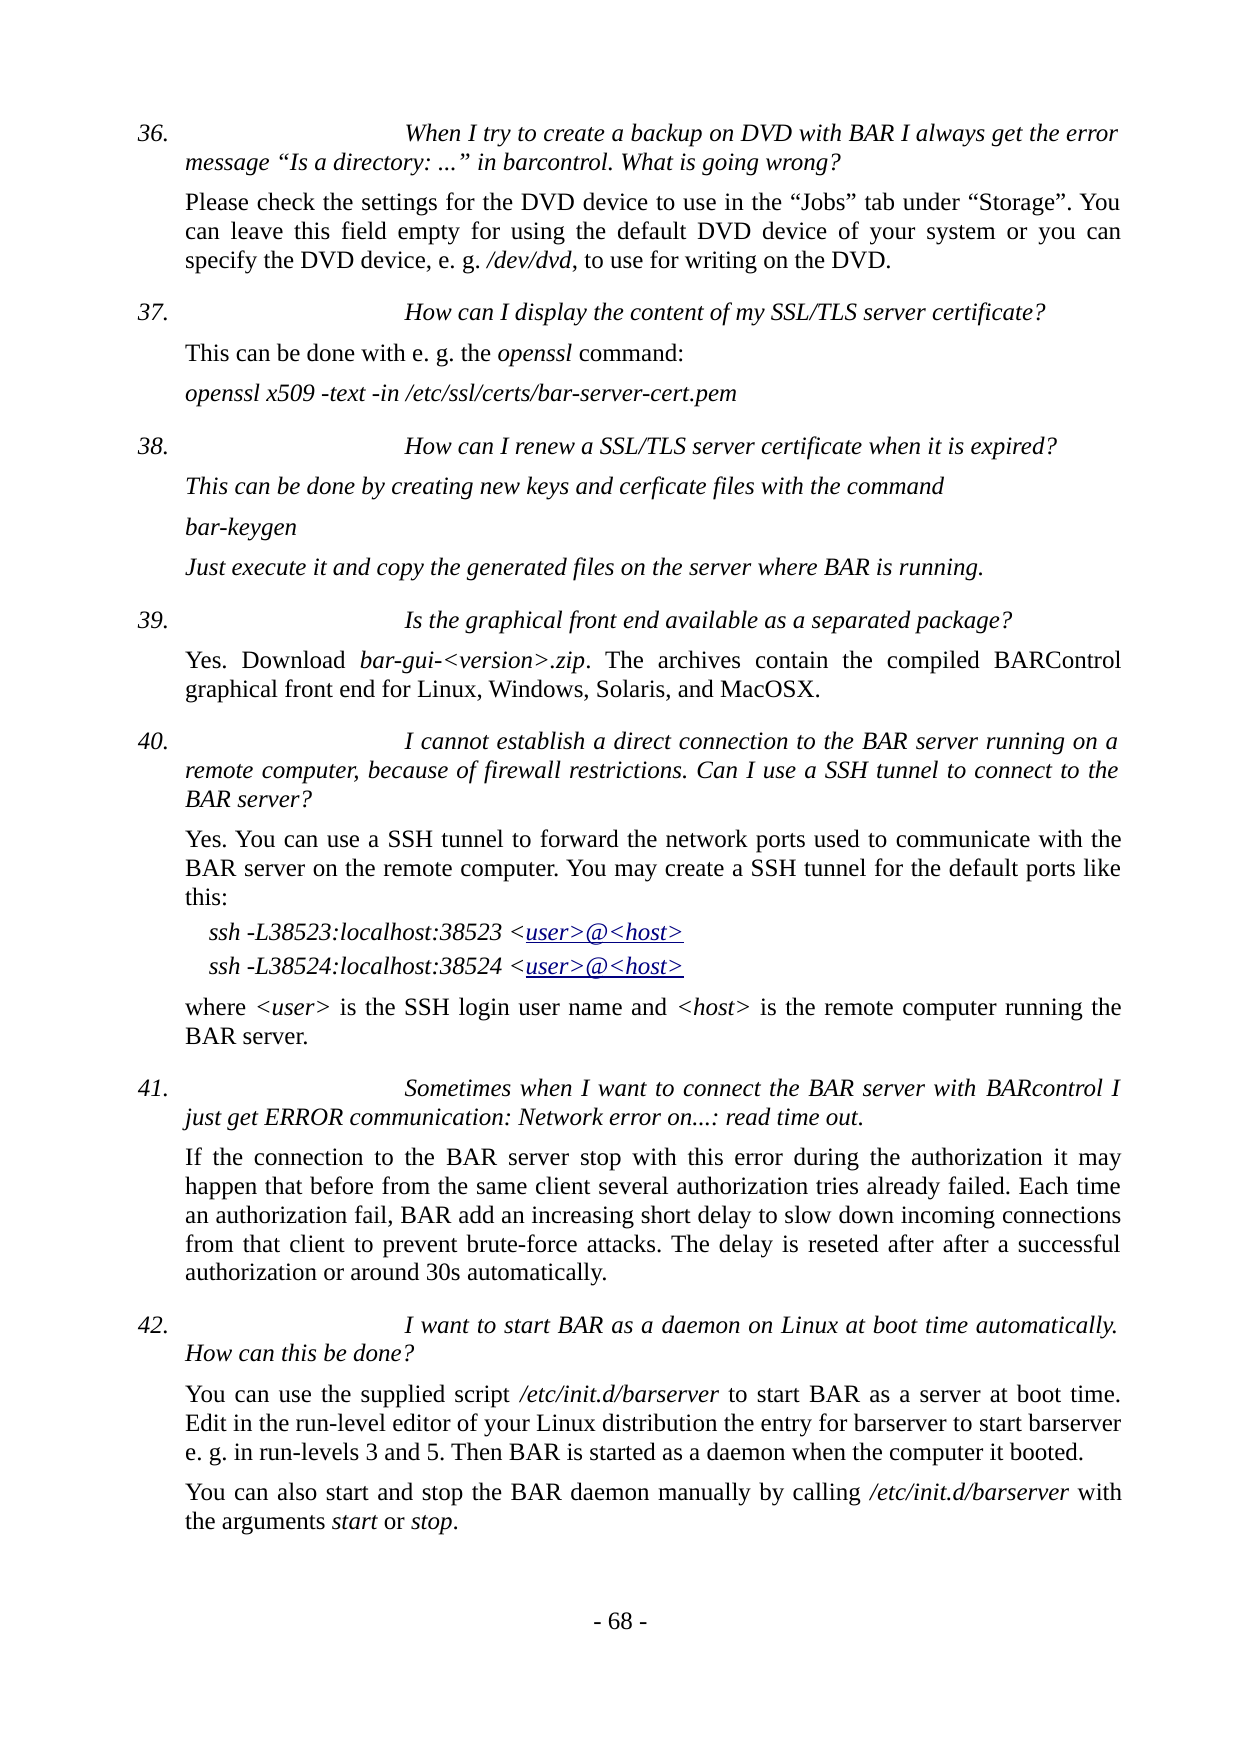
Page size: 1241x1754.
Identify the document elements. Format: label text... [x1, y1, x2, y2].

list How can I renew a SSL/TLS server certificate when it is expired? [138, 431, 1122, 459]
text Yes. You can use a SSH tunnel to forward the network ports used to communicate with the BAR server on the remote computer. You may create a SSH tunnel for the default ports like this: [185, 824, 1122, 911]
text This can be done by creating new keys and cerficate files with the command [185, 471, 1122, 500]
list I want to start BAR as a daemon on Linux at boot time automatically. How can this be done? [138, 1310, 1122, 1367]
text ssh -L38523:localhost:38523 <user>@<host> [208, 917, 1122, 945]
text Just execute it and copy the generated files on the server where BAR is running. [185, 552, 1122, 581]
text You can use the supplied script /etc/init.d/barserver to start BAR as a server at boot time. Edit in the run-level editor of your Linux distribution the entry for barserver to start barserver e. g. in run-levels 3 and 5. Then BAR is started as a daemon when the computer it booted. [185, 1379, 1122, 1465]
list Sometimes when I want to connect the BAR server with BARcontrol I just get ERROR communication: Network error on...: read time out. [138, 1073, 1122, 1131]
list When I try to create a backup on DVD with BAR I always get the error message “Is a directory: ...” in barcontrol. What is going wrong? [138, 118, 1122, 176]
list I cannot establish a direct connection to the BAR server running on a remote computer, because of firewall restrictions. Can I use a SSH tunnel to connect to the BAR server? [138, 726, 1122, 813]
text bar-keygen [185, 512, 1122, 541]
text This can be done with e. g. the openssl command: [185, 338, 1122, 367]
list Is the graphical front end available as a separated package? [138, 605, 1122, 633]
text Yes. Download bar-gui-<version>.zip. The archives contain the compiled BARControl graphical front end for Linux, Windows, Solaris, and MacOSX. [185, 645, 1122, 703]
text If the connection to the BAR server stop with this error during the authorization it may happen that before from the same client several authorization tries already failed. Each time an authorization fail, BAR add an increasing short delay to slow down incoming connections from that client to prevent brute-force attacks. The delay is reseted after after a successful authorization or around 30s automatically. [185, 1142, 1122, 1286]
text ssh -L38524:localhost:38524 <user>@<host> [208, 951, 1122, 980]
text where <user> is the SSH login user name and <host> is the remote computer running the BAR server. [185, 992, 1122, 1049]
text Please check the settings for the DVD device to use in the “Jobs” tab under “Storage”. You can leave this field empty for using the default DVD device of your system or you can specify the DVD device, e. g. /dev/dvd, to use for writing on the DVD. [185, 187, 1122, 274]
text You can also start and stop the BAR daemon manually by calling /etc/init.d/barserver with the arguments start or stop. [185, 1477, 1122, 1534]
list How can I display the content of my SSL/TLS server certificate? [138, 297, 1122, 326]
text openssl x509 -text -in /etc/ssl/certs/bar-server-cert.pem [185, 378, 1122, 407]
